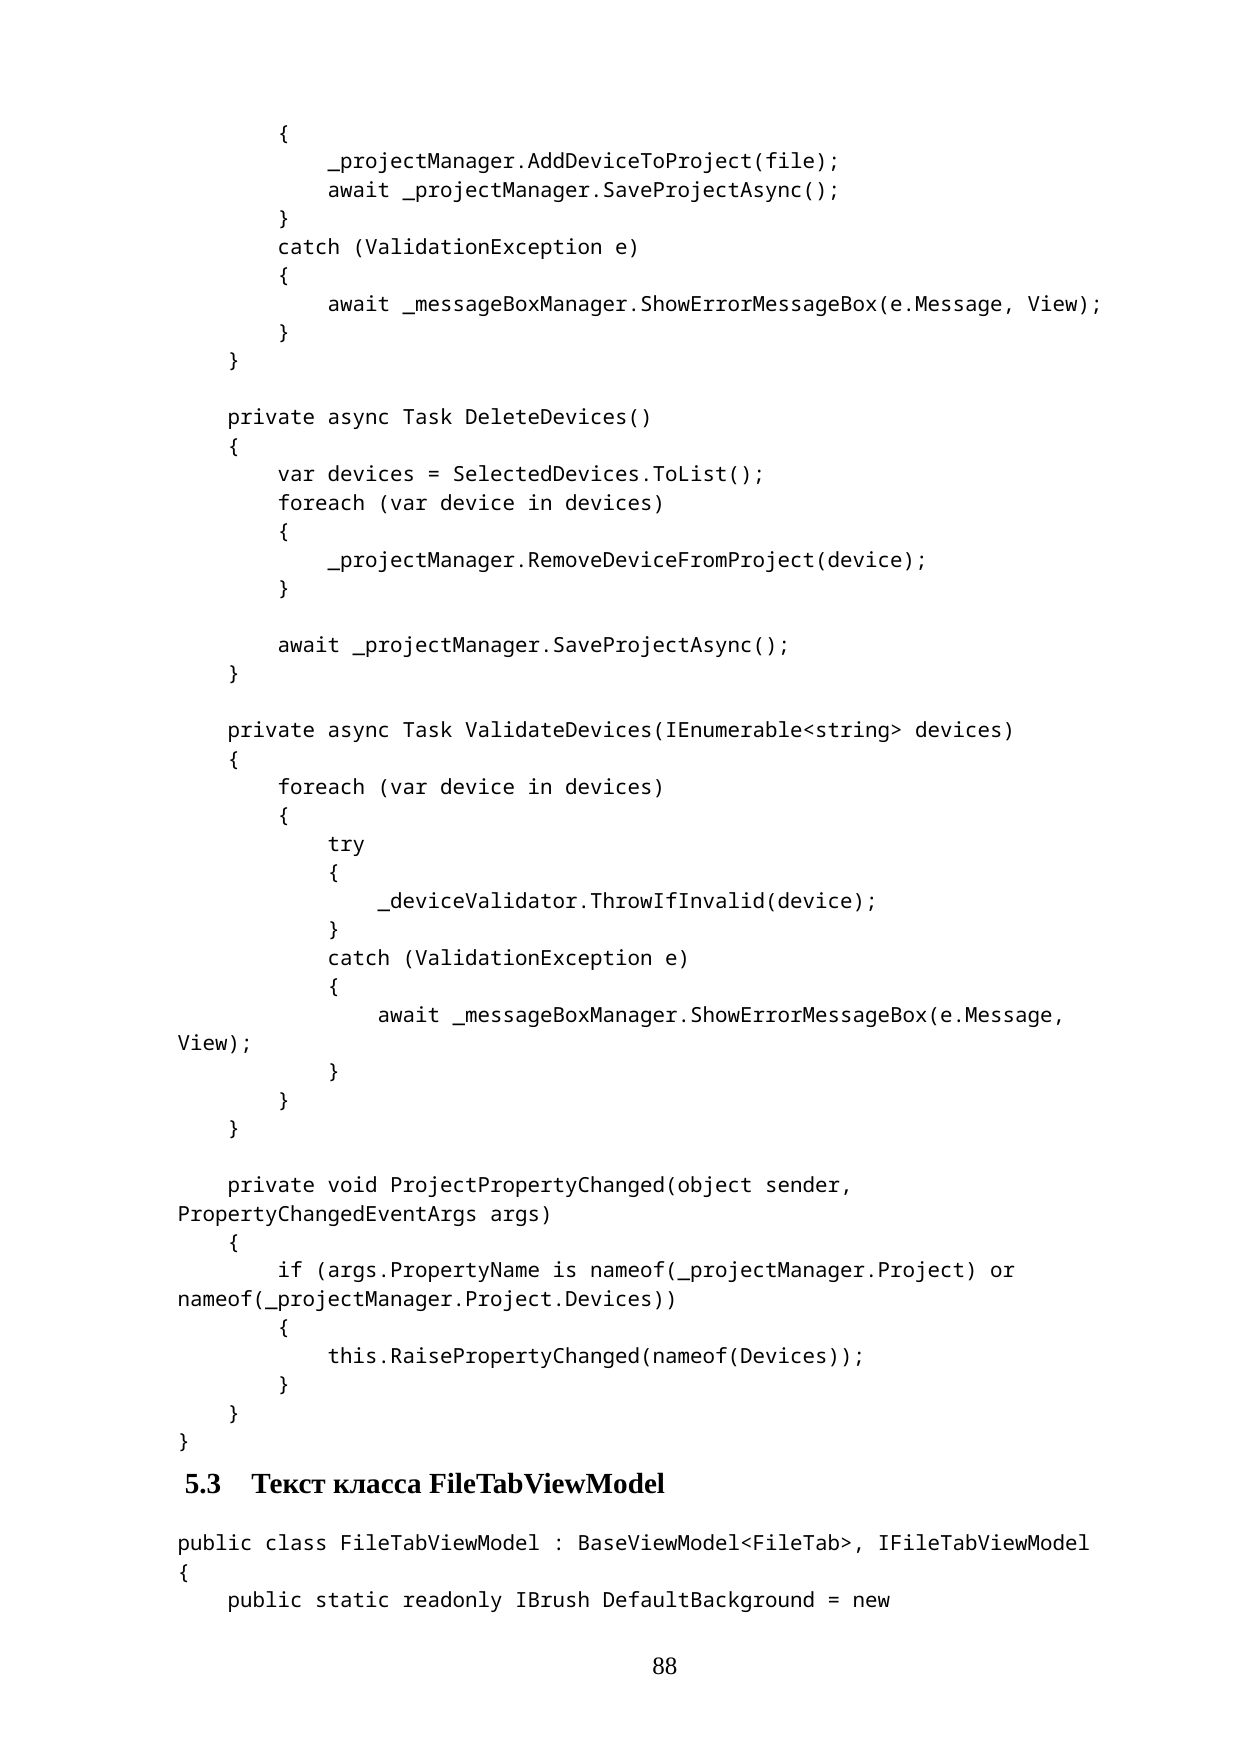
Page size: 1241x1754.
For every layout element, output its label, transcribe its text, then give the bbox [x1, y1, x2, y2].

table_header public class FileTabViewModel : BaseViewModel<FileTab>, IFileTabViewModel { public static readonly IBrush DefaultBackground = new [177, 1529, 1152, 1614]
subtitle Текст класса FileTabViewModel [177, 1466, 1152, 1500]
table_header { _projectManager.AddDeviceToProject(file); await _projectManager.SaveProjectAsync(); } catch (ValidationException e) { await _messageBoxManager.ShowErrorMessageBox(e.Message, View); } } private async Task DeleteDevices() { var devices = SelectedDevices.ToList(); foreach (var device in devices) { _projectManager.RemoveDeviceFromProject(device); } await _projectManager.SaveProjectAsync(); } private async Task ValidateDevices(IEnumerable<string> devices) { foreach (var device in devices) { try { _deviceValidator.ThrowIfInvalid(device); } catch (ValidationException e) { await _messageBoxManager.ShowErrorMessageBox(e.Message, View); } } } private void ProjectPropertyChanged(object sender, PropertyChangedEventArgs args) { if (args.PropertyName is nameof(_projectManager.Project) or nameof(_projectManager.Project.Devices)) { this.RaisePropertyChanged(nameof(Devices)); } } } [177, 118, 1152, 1455]
